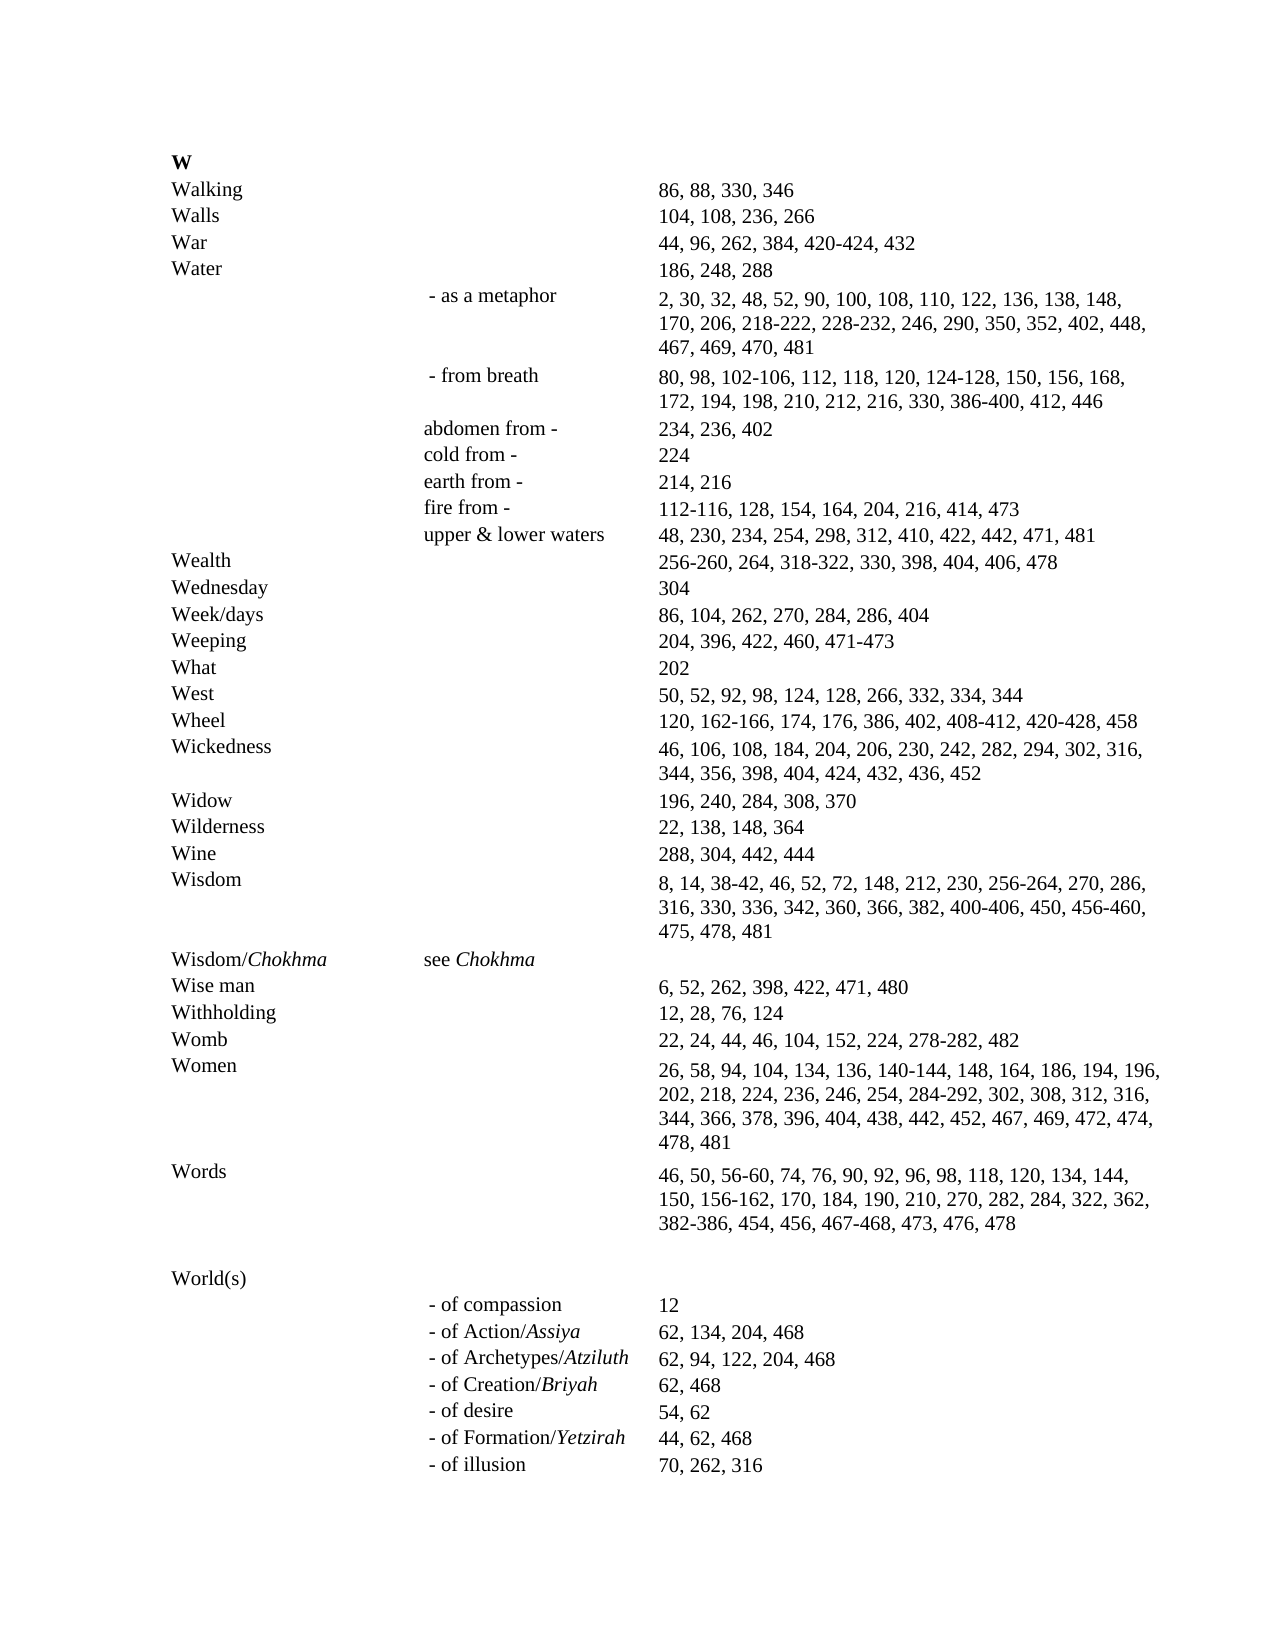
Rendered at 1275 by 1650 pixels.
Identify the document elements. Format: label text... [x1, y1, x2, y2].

table_cell 46, 50, 56-60, 74, 76, 90, 92, 96, 98, 118, 120, 134, 144, 150, 156-162, 170, 184, 190, 210, 270, 282, 284, 322, 362, 382-386, 454, 456, 467-468, 473, 476, 478 [647, 1159, 1172, 1239]
table_cell 186, 248, 288 [647, 256, 1172, 283]
table_cell [412, 734, 647, 787]
table_cell 86, 104, 262, 270, 284, 286, 404 [647, 602, 1172, 628]
table_cell 214, 216 [647, 469, 1172, 495]
table_cell 46, 106, 108, 184, 204, 206, 230, 242, 282, 294, 302, 316, 344, 356, 398, 404, 424, 432, 436, 452 [647, 734, 1172, 787]
table_cell [412, 203, 647, 230]
table_cell [412, 256, 647, 283]
table_cell 120, 162-166, 174, 176, 386, 402, 408-412, 420-428, 458 [647, 708, 1172, 734]
table_cell [412, 150, 647, 177]
table_cell Walls [160, 203, 412, 230]
table_cell 202 [647, 655, 1172, 681]
table_cell [160, 495, 412, 522]
table_cell 70, 262, 316 [647, 1452, 1172, 1478]
table_cell - of Action/Assiya [412, 1319, 647, 1345]
table_cell [160, 522, 412, 548]
table_cell 12 [647, 1292, 1172, 1319]
table_cell Widow [160, 788, 412, 814]
table_cell 50, 52, 92, 98, 124, 128, 266, 332, 334, 344 [647, 681, 1172, 708]
table_cell 62, 94, 122, 204, 468 [647, 1345, 1172, 1372]
table_cell [160, 1292, 412, 1319]
table_cell [412, 1239, 647, 1266]
table_cell Wine [160, 841, 412, 867]
table_cell [160, 1399, 412, 1425]
table_cell - from breath [412, 363, 647, 416]
table_cell 44, 96, 262, 384, 420-424, 432 [647, 230, 1172, 256]
table_cell Wisdom/Chokhma [160, 947, 412, 973]
table_cell Wheel [160, 708, 412, 734]
table_cell [412, 867, 647, 947]
table_cell cold from - [412, 442, 647, 469]
table_cell Water [160, 256, 412, 283]
table_cell [160, 442, 412, 469]
table_cell earth from - [412, 469, 647, 495]
table_cell [412, 655, 647, 681]
table_cell [160, 1452, 412, 1478]
table_cell [647, 150, 1172, 177]
table_cell [160, 416, 412, 442]
table_cell Wise man [160, 974, 412, 1000]
table_cell fire from - [412, 495, 647, 522]
table_cell Walking [160, 177, 412, 203]
table_cell [412, 549, 647, 575]
table_cell - as a metaphor [412, 283, 647, 362]
table_cell [647, 947, 1172, 973]
table_cell 224 [647, 442, 1172, 469]
table_cell [160, 283, 412, 362]
table_cell 22, 138, 148, 364 [647, 814, 1172, 841]
table_cell 12, 28, 76, 124 [647, 1000, 1172, 1027]
table_cell [412, 974, 647, 1000]
table_cell 62, 134, 204, 468 [647, 1319, 1172, 1345]
table_cell World(s) [160, 1266, 412, 1292]
table_cell Weeping [160, 628, 412, 655]
table_cell Wednesday [160, 575, 412, 602]
table_cell Womb [160, 1027, 412, 1053]
table_cell 256-260, 264, 318-322, 330, 398, 404, 406, 478 [647, 549, 1172, 575]
table_cell abdomen from - [412, 416, 647, 442]
table_cell [412, 230, 647, 256]
table_cell 86, 88, 330, 346 [647, 177, 1172, 203]
table_cell - of compassion [412, 1292, 647, 1319]
table_cell [412, 788, 647, 814]
table_cell see Chokhma [412, 947, 647, 973]
table_cell [412, 814, 647, 841]
table_cell 288, 304, 442, 444 [647, 841, 1172, 867]
table_cell [412, 1266, 647, 1292]
table_cell Wilderness [160, 814, 412, 841]
table_cell [412, 681, 647, 708]
table_cell Week/days [160, 602, 412, 628]
table_cell 2, 30, 32, 48, 52, 90, 100, 108, 110, 122, 136, 138, 148, 170, 206, 218-222, 228-232, 246, 290, 350, 352, 402, 448, 467, 469, 470, 481 [647, 283, 1172, 362]
table_cell [160, 363, 412, 416]
table_cell War [160, 230, 412, 256]
table_cell 204, 396, 422, 460, 471-473 [647, 628, 1172, 655]
table_cell [412, 841, 647, 867]
table_cell Wealth [160, 549, 412, 575]
table_cell [412, 1027, 647, 1053]
table_cell Words [160, 1159, 412, 1239]
table_cell [412, 1053, 647, 1159]
table_cell [160, 1425, 412, 1452]
table_cell [160, 1239, 412, 1266]
table_cell 104, 108, 236, 266 [647, 203, 1172, 230]
table_cell [412, 602, 647, 628]
table_cell - of desire [412, 1399, 647, 1425]
table_cell - of illusion [412, 1452, 647, 1478]
table_cell 196, 240, 284, 308, 370 [647, 788, 1172, 814]
table_cell [647, 1266, 1172, 1292]
table_cell Wisdom [160, 867, 412, 947]
table_cell [160, 1319, 412, 1345]
table_cell [160, 1372, 412, 1398]
table_cell - of Archetypes/Atziluth [412, 1345, 647, 1372]
table_cell 22, 24, 44, 46, 104, 152, 224, 278-282, 482 [647, 1027, 1172, 1053]
table_cell [412, 628, 647, 655]
table_cell upper & lower waters [412, 522, 647, 548]
table_cell [412, 1159, 647, 1239]
table_cell - of Formation/Yetzirah [412, 1425, 647, 1452]
table_cell Withholding [160, 1000, 412, 1027]
table_cell 44, 62, 468 [647, 1425, 1172, 1452]
table_cell [412, 575, 647, 602]
table_cell [160, 1345, 412, 1372]
table_cell Wickedness [160, 734, 412, 787]
table_cell [412, 708, 647, 734]
table_cell What [160, 655, 412, 681]
table_cell West [160, 681, 412, 708]
table_cell 80, 98, 102-106, 112, 118, 120, 124-128, 150, 156, 168, 172, 194, 198, 210, 212, 216, 330, 386-400, 412, 446 [647, 363, 1172, 416]
table_cell 26, 58, 94, 104, 134, 136, 140-144, 148, 164, 186, 194, 196, 202, 218, 224, 236, 246, 254, 284-292, 302, 308, 312, 316, 344, 366, 378, 396, 404, 438, 442, 452, 467, 469, 472, 474, 478, 481 [647, 1053, 1172, 1159]
table_cell 62, 468 [647, 1372, 1172, 1398]
table_cell 8, 14, 38-42, 46, 52, 72, 148, 212, 230, 256-264, 270, 286, 316, 330, 336, 342, 360, 366, 382, 400-406, 450, 456-460, 475, 478, 481 [647, 867, 1172, 947]
table_cell [160, 469, 412, 495]
table_cell - of Creation/Briyah [412, 1372, 647, 1398]
table_cell [412, 1000, 647, 1027]
table_cell 112-116, 128, 154, 164, 204, 216, 414, 473 [647, 495, 1172, 522]
table_cell 48, 230, 234, 254, 298, 312, 410, 422, 442, 471, 481 [647, 522, 1172, 548]
table_cell 54, 62 [647, 1399, 1172, 1425]
table_cell [647, 1239, 1172, 1266]
table_cell W [160, 150, 412, 177]
table_cell Women [160, 1053, 412, 1159]
table_cell [412, 177, 647, 203]
table_cell 304 [647, 575, 1172, 602]
table_cell 234, 236, 402 [647, 416, 1172, 442]
table_cell 6, 52, 262, 398, 422, 471, 480 [647, 974, 1172, 1000]
